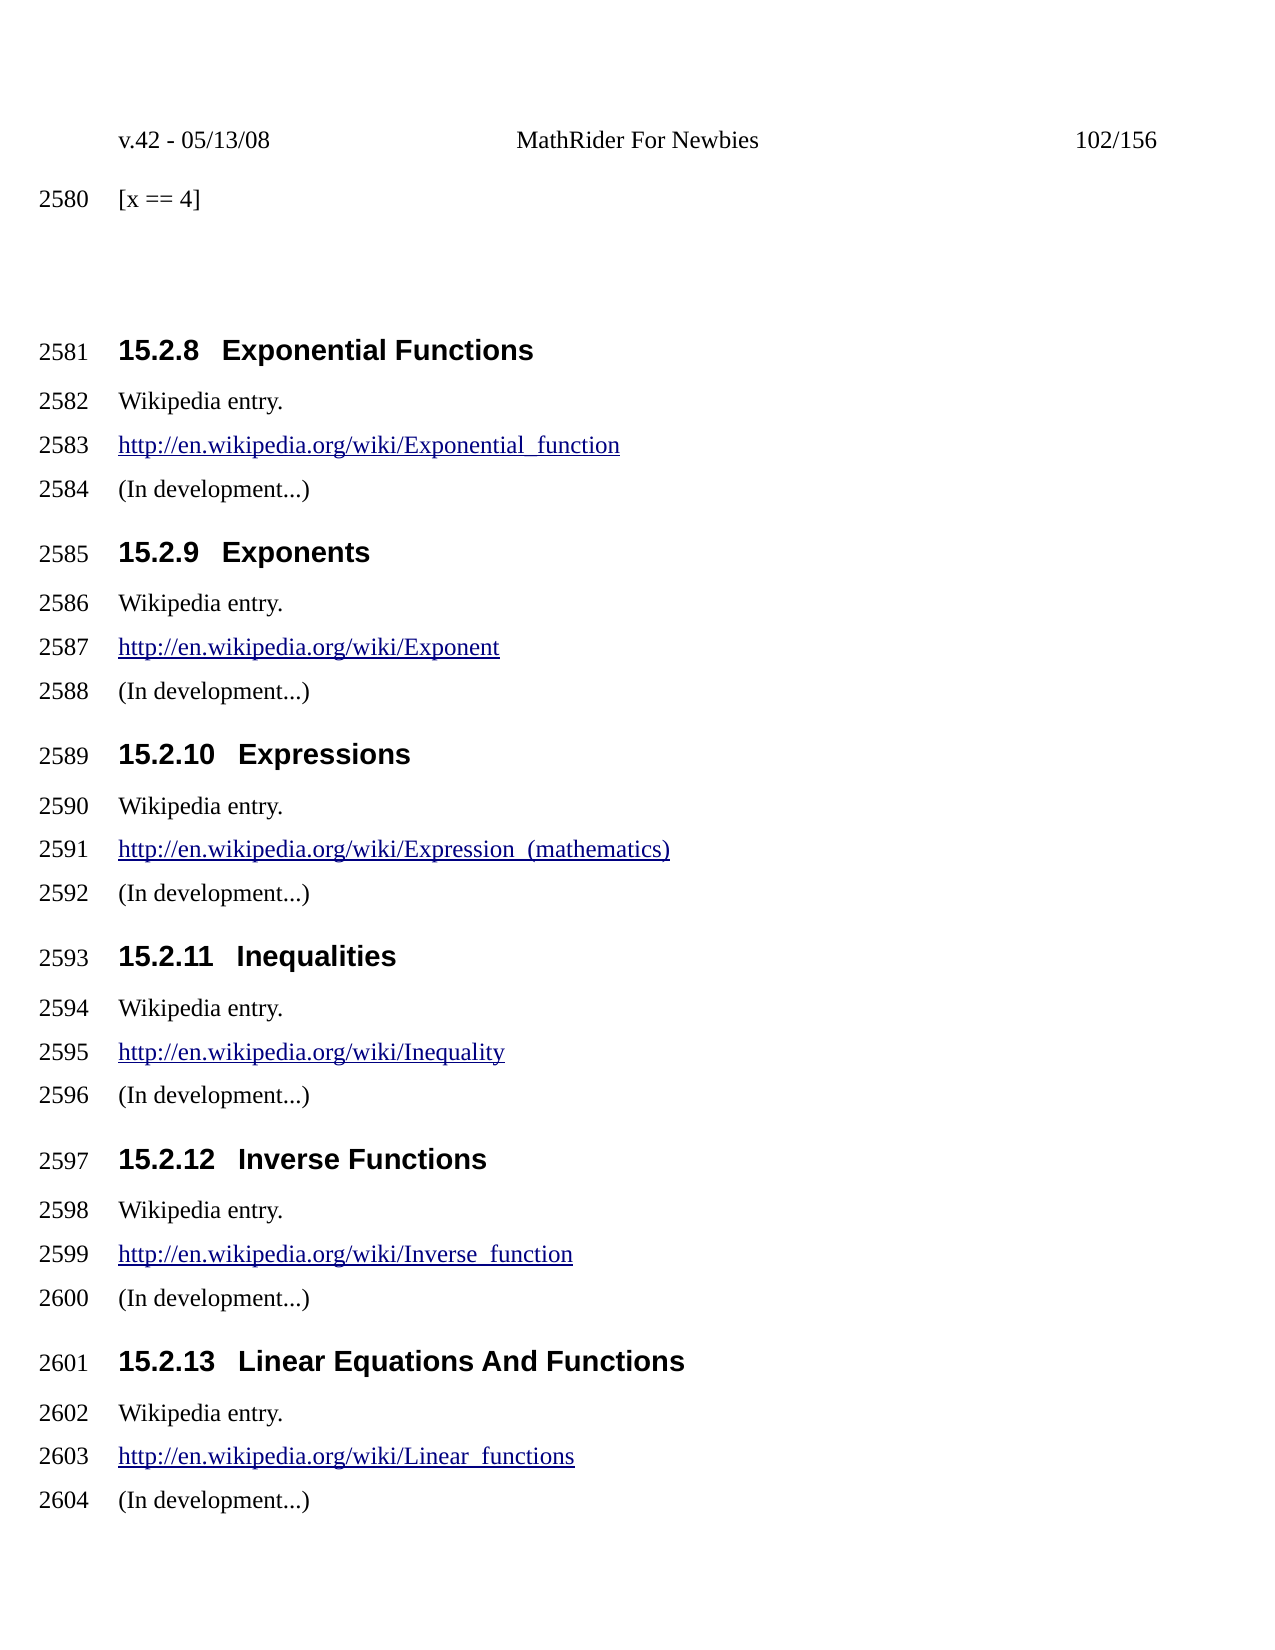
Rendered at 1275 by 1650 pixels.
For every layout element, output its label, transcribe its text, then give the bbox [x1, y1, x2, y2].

text http://en.wikipedia.org/wiki/Linear_functions [118, 1441, 1157, 1470]
text Wikipedia entry. [118, 791, 1157, 819]
text http://en.wikipedia.org/wiki/Exponential_function [118, 430, 1157, 459]
subtitle Inequalities [118, 939, 1157, 973]
text Wikipedia entry. [118, 1195, 1157, 1224]
text Wikipedia entry. [118, 993, 1157, 1022]
text (In development...) [118, 878, 1157, 907]
text Wikipedia entry. [118, 386, 1157, 415]
text (In development...) [118, 474, 1157, 502]
text http://en.wikipedia.org/wiki/Inverse_function [118, 1239, 1157, 1268]
text http://en.wikipedia.org/wiki/Inequality [118, 1037, 1157, 1066]
text (In development...) [118, 676, 1157, 705]
text (In development...) [118, 1485, 1157, 1514]
subtitle Exponential Functions [118, 333, 1157, 366]
text http://en.wikipedia.org/wiki/Expression_(mathematics) [118, 834, 1157, 863]
subtitle Linear Equations And Functions [118, 1344, 1157, 1378]
text http://en.wikipedia.org/wiki/Exponent [118, 632, 1157, 661]
text [x == 4] [118, 184, 1157, 213]
subtitle Exponents [118, 535, 1157, 568]
text Wikipedia entry. [118, 588, 1157, 617]
subtitle Inverse Functions [118, 1142, 1157, 1175]
text (In development...) [118, 1081, 1157, 1109]
text (In development...) [118, 1283, 1157, 1312]
subtitle Expressions [118, 737, 1157, 771]
text Wikipedia entry. [118, 1398, 1157, 1426]
